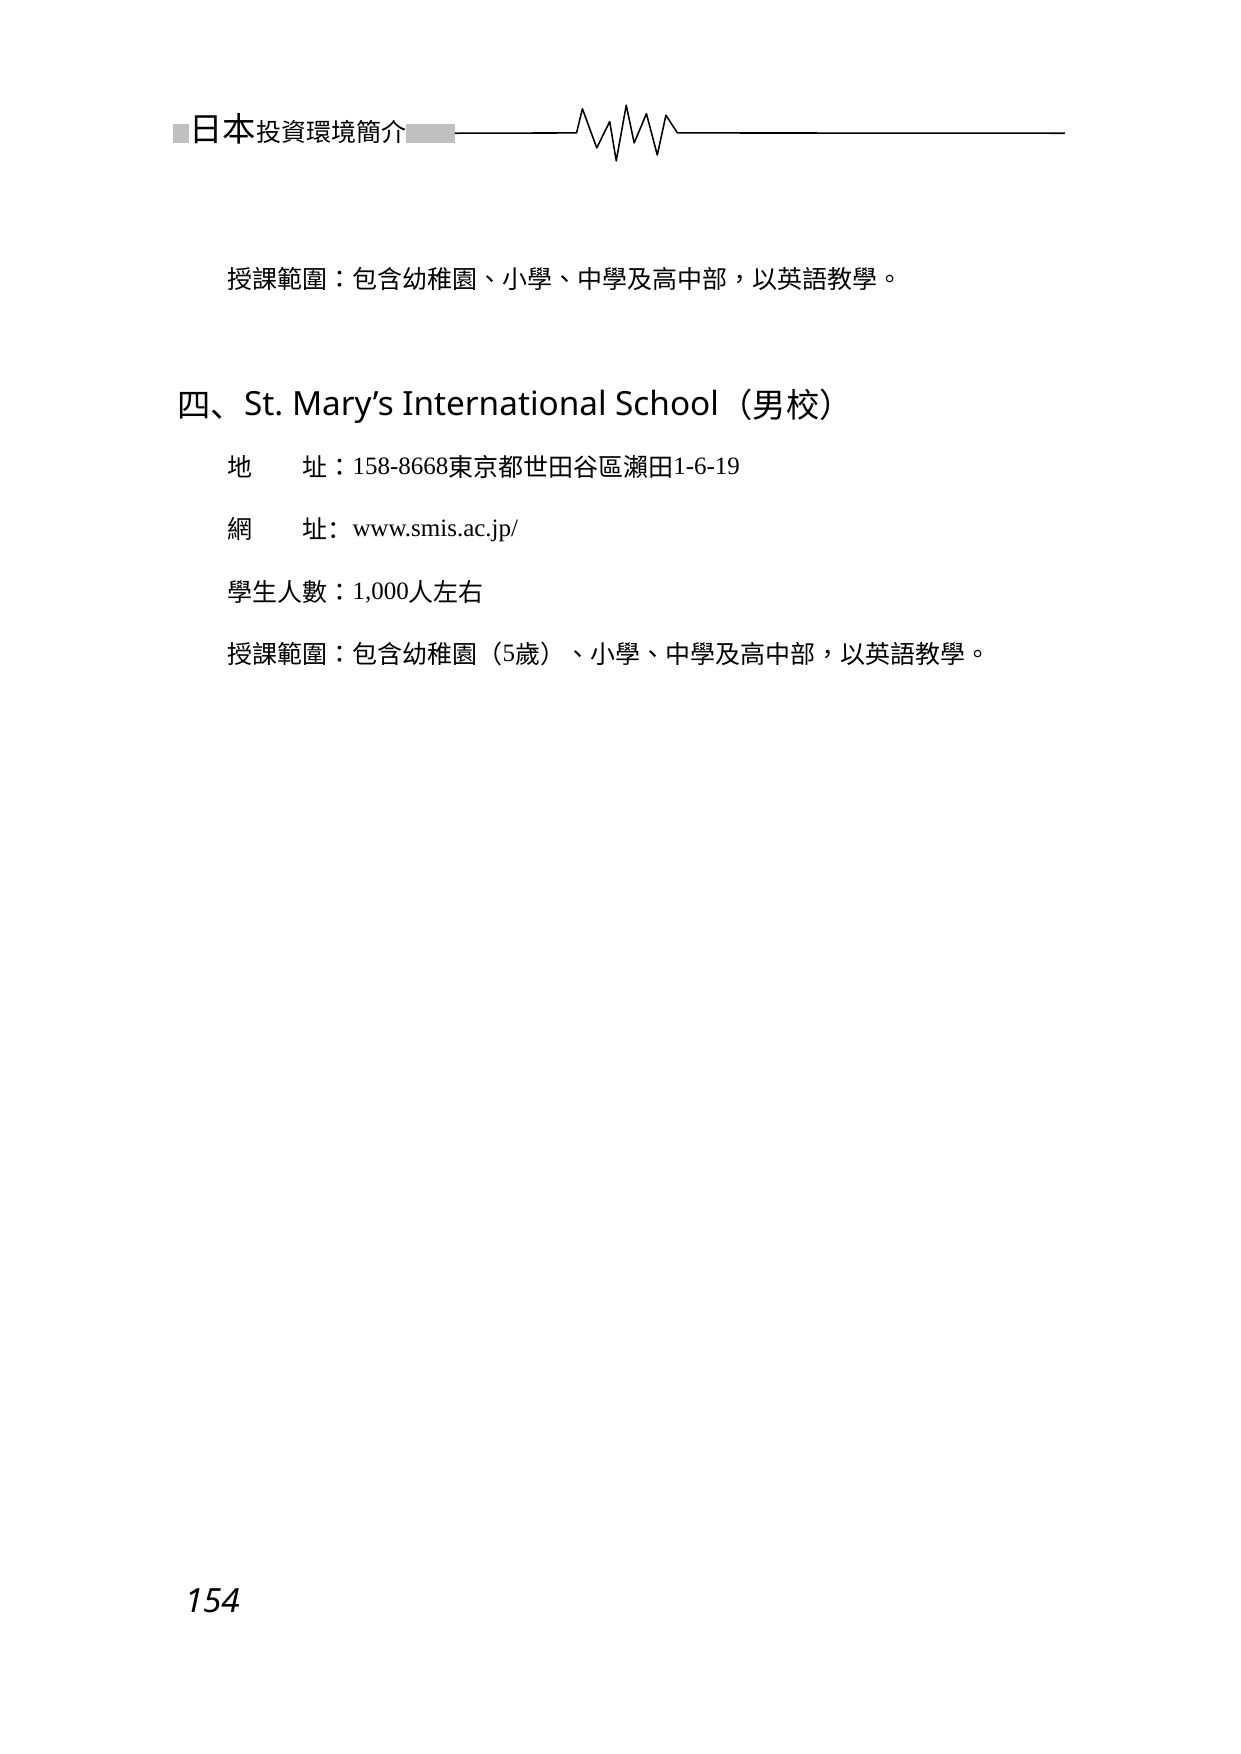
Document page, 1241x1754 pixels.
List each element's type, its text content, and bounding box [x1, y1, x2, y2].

text 授課範圍：包含幼稚園（5歲）、小學、中學及高中部，以英語教學。 [177, 611, 1063, 674]
text 四、St. Mary’s International School（男校） [177, 361, 1063, 424]
text 地 址：158-8668東京都世田谷區瀨田1-6-19 [177, 424, 1063, 486]
text 授課範圍：包含幼稚園、小學、中學及高中部，以英語教學。 [177, 236, 1063, 299]
text 學生人數：1,000人左右 [177, 549, 1063, 611]
text 網 址：www.smis.ac.jp/ [177, 486, 1063, 549]
